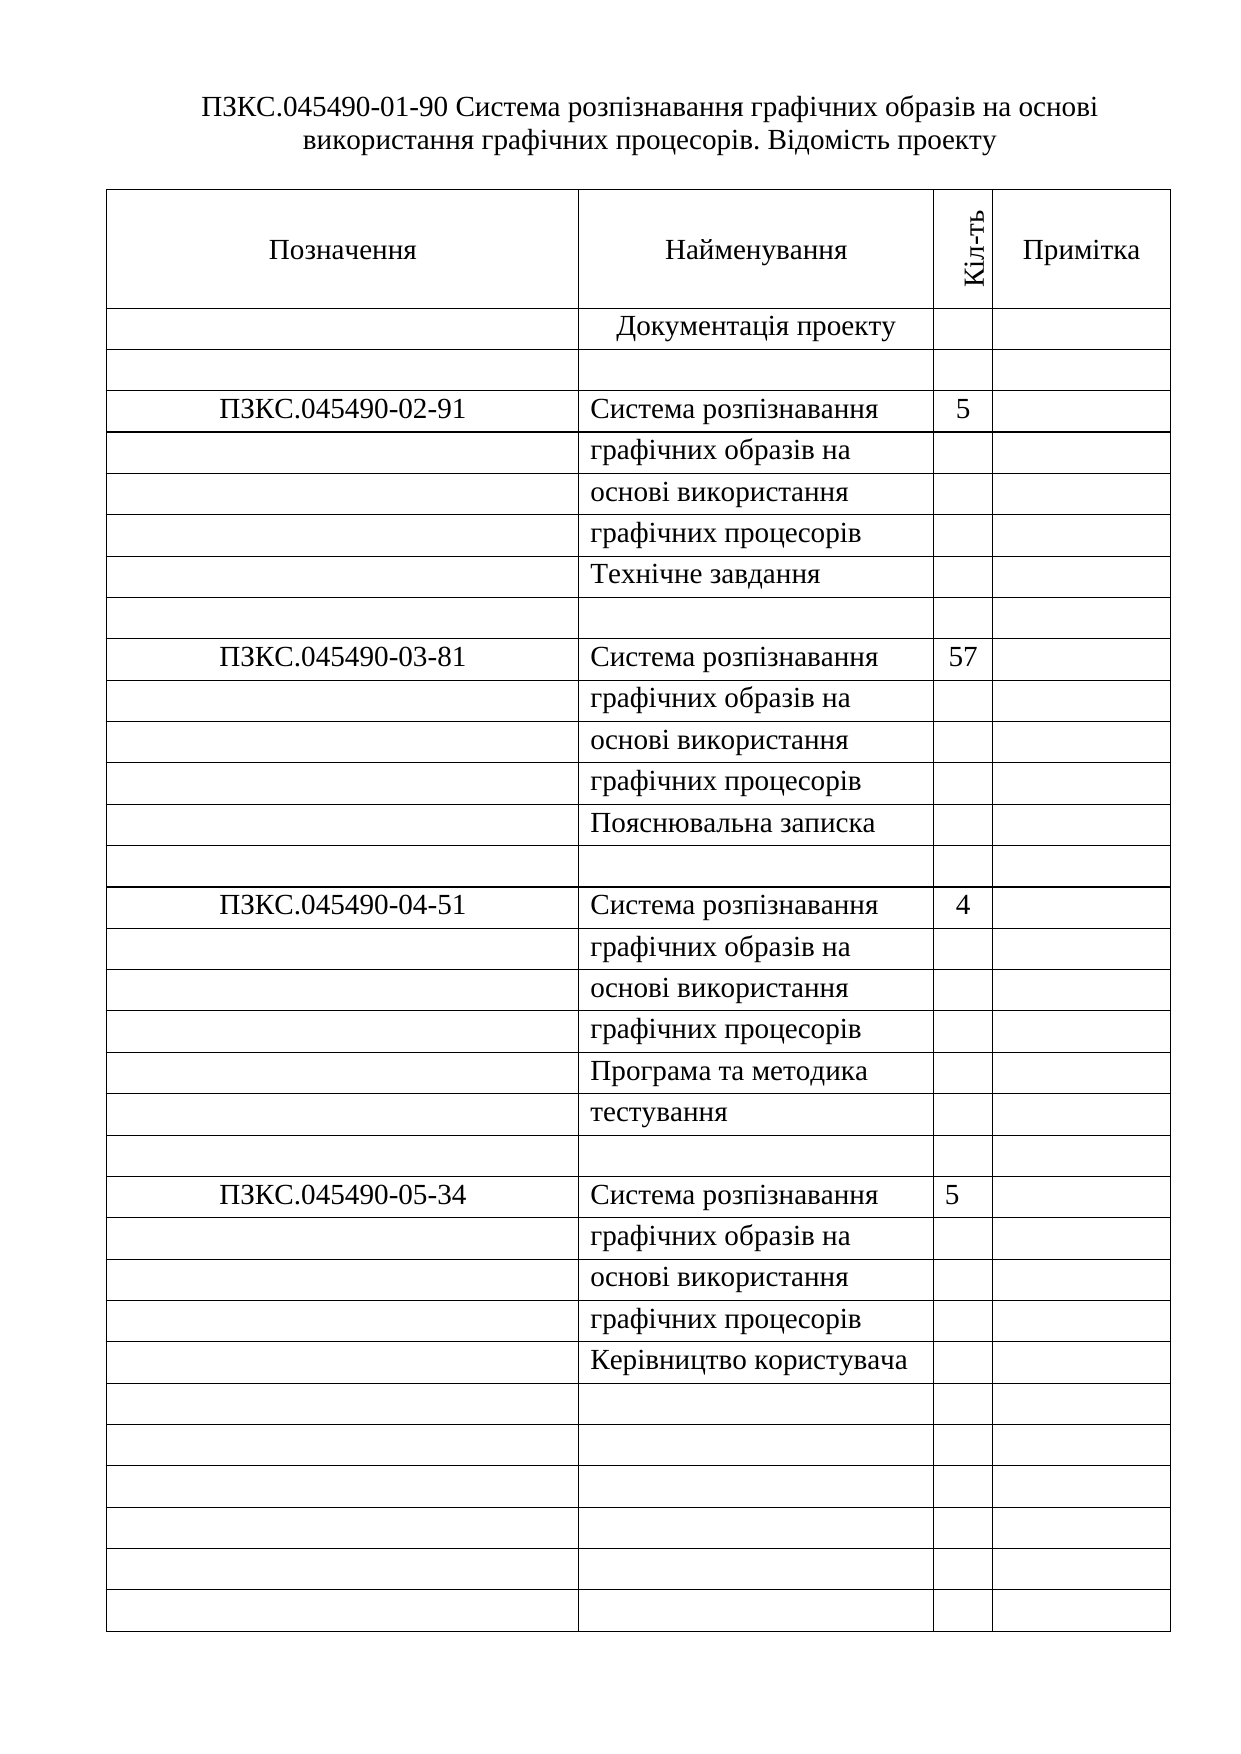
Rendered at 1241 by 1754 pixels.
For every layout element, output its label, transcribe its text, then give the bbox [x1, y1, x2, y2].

table_cell [934, 929, 992, 969]
table_cell [934, 1384, 992, 1424]
table_cell [934, 1466, 992, 1507]
table_cell [934, 309, 992, 349]
table_cell [993, 1342, 1170, 1383]
table_cell [934, 970, 992, 1010]
table_cell [993, 1094, 1170, 1134]
table_cell [107, 1260, 578, 1300]
table_cell Система розпізнавання [579, 639, 933, 679]
table_cell [934, 433, 992, 473]
table_cell [934, 1260, 992, 1300]
table_cell ПЗКС.045490-05-34 [107, 1177, 578, 1217]
table_cell [107, 598, 578, 638]
text ПЗКС.045490-01-90 Система розпізнавання графічних образів на основі використання графічних процесорів. Відомість проекту [118, 89, 1181, 156]
table_cell [993, 1011, 1170, 1052]
table_cell [934, 1136, 992, 1176]
table_cell [579, 350, 933, 390]
table_cell [107, 1053, 578, 1093]
table_cell [934, 474, 992, 514]
table_cell [993, 1590, 1170, 1631]
table_cell [107, 1384, 578, 1424]
table_cell [993, 805, 1170, 845]
table_cell [579, 1136, 933, 1176]
table_cell [993, 888, 1170, 928]
table_cell [107, 1466, 578, 1507]
table_cell Система розпізнавання [579, 391, 933, 431]
table_cell [993, 1425, 1170, 1465]
table_header Найменування [579, 190, 933, 307]
table_cell Пояснювальна записка [579, 805, 933, 845]
table_cell [934, 1425, 992, 1465]
table_header Примітка [993, 190, 1170, 307]
table_cell [107, 970, 578, 1010]
table_cell [107, 474, 578, 514]
table_cell [993, 1549, 1170, 1589]
table_cell тестування [579, 1094, 933, 1134]
table_cell 57 [934, 639, 992, 679]
table_cell [107, 1218, 578, 1258]
table_cell [579, 1466, 933, 1507]
table_cell [107, 846, 578, 886]
table_cell [934, 1094, 992, 1134]
table_cell [579, 1508, 933, 1548]
table_cell [993, 1301, 1170, 1341]
table_cell [993, 763, 1170, 804]
table_cell основі використання [579, 970, 933, 1010]
table_cell графічних образів на [579, 681, 933, 721]
table_cell [107, 681, 578, 721]
table_cell [934, 557, 992, 597]
table_cell [579, 1549, 933, 1589]
table_cell [993, 1177, 1170, 1217]
table_cell Програма та методика [579, 1053, 933, 1093]
table_cell [934, 515, 992, 556]
table_cell [579, 1384, 933, 1424]
table_cell [993, 846, 1170, 886]
table_cell [993, 598, 1170, 638]
table_cell [107, 1508, 578, 1548]
table_cell основі використання [579, 1260, 933, 1300]
table_cell [993, 350, 1170, 390]
table_cell [107, 515, 578, 556]
table_cell [934, 763, 992, 804]
table_cell [993, 1508, 1170, 1548]
table_cell ПЗКС.045490-02-91 [107, 391, 578, 431]
table_cell [993, 1384, 1170, 1424]
table_cell [993, 515, 1170, 556]
table_header Кіл-ть [934, 190, 992, 307]
table_cell [934, 681, 992, 721]
table_cell [993, 309, 1170, 349]
table_cell [107, 763, 578, 804]
table_cell 5 [934, 391, 992, 431]
table_cell [107, 1094, 578, 1134]
table_cell [107, 929, 578, 969]
table_header Позначення [107, 190, 578, 307]
table_cell [993, 722, 1170, 762]
table_cell [107, 350, 578, 390]
table_cell [993, 1466, 1170, 1507]
table_cell [107, 805, 578, 845]
table_cell [579, 598, 933, 638]
table_cell [107, 433, 578, 473]
table_cell [993, 681, 1170, 721]
table_cell ПЗКС.045490-03-81 [107, 639, 578, 679]
table_cell [107, 309, 578, 349]
table_cell [993, 557, 1170, 597]
table_cell [934, 805, 992, 845]
table_cell [993, 1218, 1170, 1258]
table_cell [993, 929, 1170, 969]
table_cell Технічне завдання [579, 557, 933, 597]
table_cell [107, 1342, 578, 1383]
table_cell [107, 722, 578, 762]
table_cell [934, 1218, 992, 1258]
table_cell [993, 1260, 1170, 1300]
table_cell [107, 1549, 578, 1589]
table_cell [107, 1590, 578, 1631]
table_cell графічних процесорів [579, 763, 933, 804]
table_cell Документація проекту [579, 309, 933, 349]
table_cell графічних процесорів [579, 515, 933, 556]
table_cell [579, 1425, 933, 1465]
table_cell графічних образів на [579, 1218, 933, 1258]
table_cell основі використання [579, 474, 933, 514]
table_cell ПЗКС.045490-04-51 [107, 888, 578, 928]
table_cell [107, 557, 578, 597]
table_cell основі використання [579, 722, 933, 762]
table_cell [579, 846, 933, 886]
table_cell [934, 1342, 992, 1383]
table_cell [934, 1590, 992, 1631]
table_cell графічних процесорів [579, 1301, 933, 1341]
table_cell [934, 1508, 992, 1548]
table_cell [107, 1136, 578, 1176]
table_cell [934, 1301, 992, 1341]
table_cell 5 [934, 1177, 992, 1217]
table_cell [934, 1011, 992, 1052]
table_cell [993, 474, 1170, 514]
table_cell графічних образів на [579, 433, 933, 473]
table_cell [934, 598, 992, 638]
table_cell [993, 1136, 1170, 1176]
table_cell графічних процесорів [579, 1011, 933, 1052]
table_cell [934, 1053, 992, 1093]
table_cell [934, 722, 992, 762]
table_cell [107, 1425, 578, 1465]
table_cell [993, 1053, 1170, 1093]
table_cell [934, 1549, 992, 1589]
table_cell Система розпізнавання [579, 1177, 933, 1217]
table_cell графічних образів на [579, 929, 933, 969]
table_cell [107, 1011, 578, 1052]
table_cell 4 [934, 888, 992, 928]
table_cell Система розпізнавання [579, 888, 933, 928]
table_cell [993, 639, 1170, 679]
table_cell [579, 1590, 933, 1631]
table_cell [993, 970, 1170, 1010]
table_cell [993, 433, 1170, 473]
table_cell [934, 350, 992, 390]
table_cell [107, 1301, 578, 1341]
table_cell Керівництво користувача [579, 1342, 933, 1383]
table_cell [993, 391, 1170, 431]
table_cell [934, 846, 992, 886]
